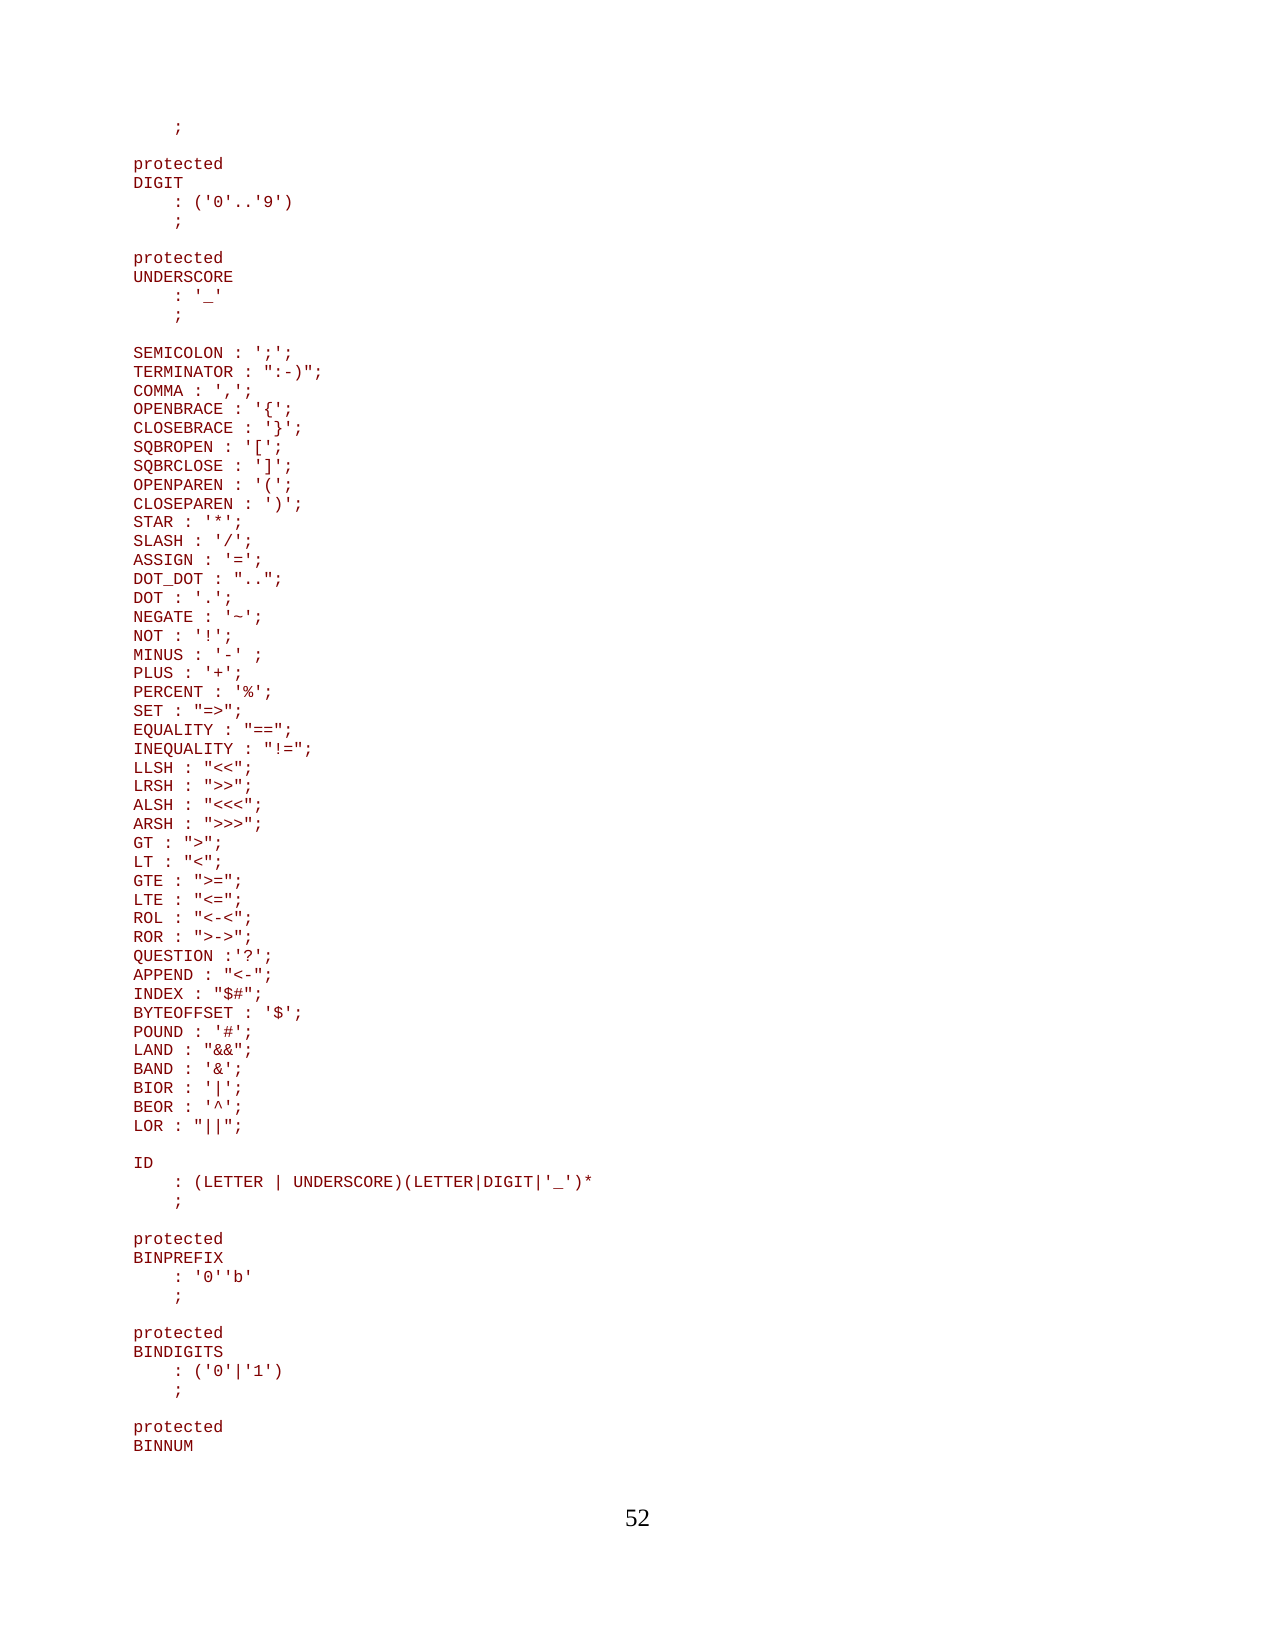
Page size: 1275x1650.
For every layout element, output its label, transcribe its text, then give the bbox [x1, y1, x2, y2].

text BINPREFIX [133, 1249, 1157, 1268]
text LLSH : "<<"; [133, 759, 1157, 778]
text NEGATE : '~'; [133, 608, 1157, 627]
text APPEND : "<-"; [133, 967, 1157, 985]
text LAND : "&&"; [133, 1042, 1157, 1061]
text ARSH : ">>>"; [133, 816, 1157, 834]
text GTE : ">="; [133, 872, 1157, 891]
text EQUALITY : "=="; [133, 721, 1157, 740]
text : ('0'..'9') [133, 193, 1157, 212]
text COMMA : ','; [133, 382, 1157, 401]
text BINNUM [133, 1438, 1157, 1457]
text ID [133, 1155, 1157, 1174]
text STAR : '*'; [133, 514, 1157, 533]
text GT : ">"; [133, 834, 1157, 853]
text PERCENT : '%'; [133, 684, 1157, 703]
text BAND : '&'; [133, 1061, 1157, 1080]
text CLOSEPAREN : ')'; [133, 495, 1157, 514]
text SQBRCLOSE : ']'; [133, 457, 1157, 476]
text UNDERSCORE [133, 269, 1157, 288]
text ; [133, 118, 1157, 137]
text LT : "<"; [133, 853, 1157, 872]
text ; [133, 307, 1157, 326]
text SET : "=>"; [133, 703, 1157, 721]
text : '_' [133, 288, 1157, 307]
text LTE : "<="; [133, 891, 1157, 910]
text TERMINATOR : ":-)"; [133, 363, 1157, 382]
text POUND : '#'; [133, 1023, 1157, 1042]
text : (LETTER | UNDERSCORE)(LETTER|DIGIT|'_')* [133, 1174, 1157, 1193]
text DIGIT [133, 175, 1157, 193]
text ; [133, 1381, 1157, 1400]
text SLASH : '/'; [133, 533, 1157, 552]
text ALSH : "<<<"; [133, 797, 1157, 816]
text ; [133, 212, 1157, 231]
text ROL : "<-<"; [133, 910, 1157, 929]
text : ('0'|'1') [133, 1362, 1157, 1381]
text BINDIGITS [133, 1344, 1157, 1362]
text OPENBRACE : '{'; [133, 401, 1157, 420]
text LRSH : ">>"; [133, 778, 1157, 797]
text INDEX : "$#"; [133, 985, 1157, 1004]
text protected [133, 156, 1157, 175]
text ; [133, 1287, 1157, 1306]
text protected [133, 1231, 1157, 1249]
text INEQUALITY : "!="; [133, 740, 1157, 759]
text NOT : '!'; [133, 627, 1157, 646]
text BYTEOFFSET : '$'; [133, 1004, 1157, 1023]
text LOR : "||"; [133, 1117, 1157, 1136]
text BEOR : '^'; [133, 1098, 1157, 1117]
text BIOR : '|'; [133, 1080, 1157, 1098]
text protected [133, 1419, 1157, 1438]
text SEMICOLON : ';'; [133, 344, 1157, 363]
text ; [133, 1193, 1157, 1212]
text DOT : '.'; [133, 589, 1157, 608]
text QUESTION :'?'; [133, 948, 1157, 967]
text protected [133, 1325, 1157, 1344]
text ASSIGN : '='; [133, 552, 1157, 571]
text PLUS : '+'; [133, 665, 1157, 684]
text CLOSEBRACE : '}'; [133, 420, 1157, 439]
text ROR : ">->"; [133, 929, 1157, 948]
text : '0''b' [133, 1268, 1157, 1287]
text MINUS : '-' ; [133, 646, 1157, 665]
text SQBROPEN : '['; [133, 439, 1157, 457]
text OPENPAREN : '('; [133, 476, 1157, 495]
text protected [133, 250, 1157, 269]
text DOT_DOT : ".."; [133, 571, 1157, 589]
